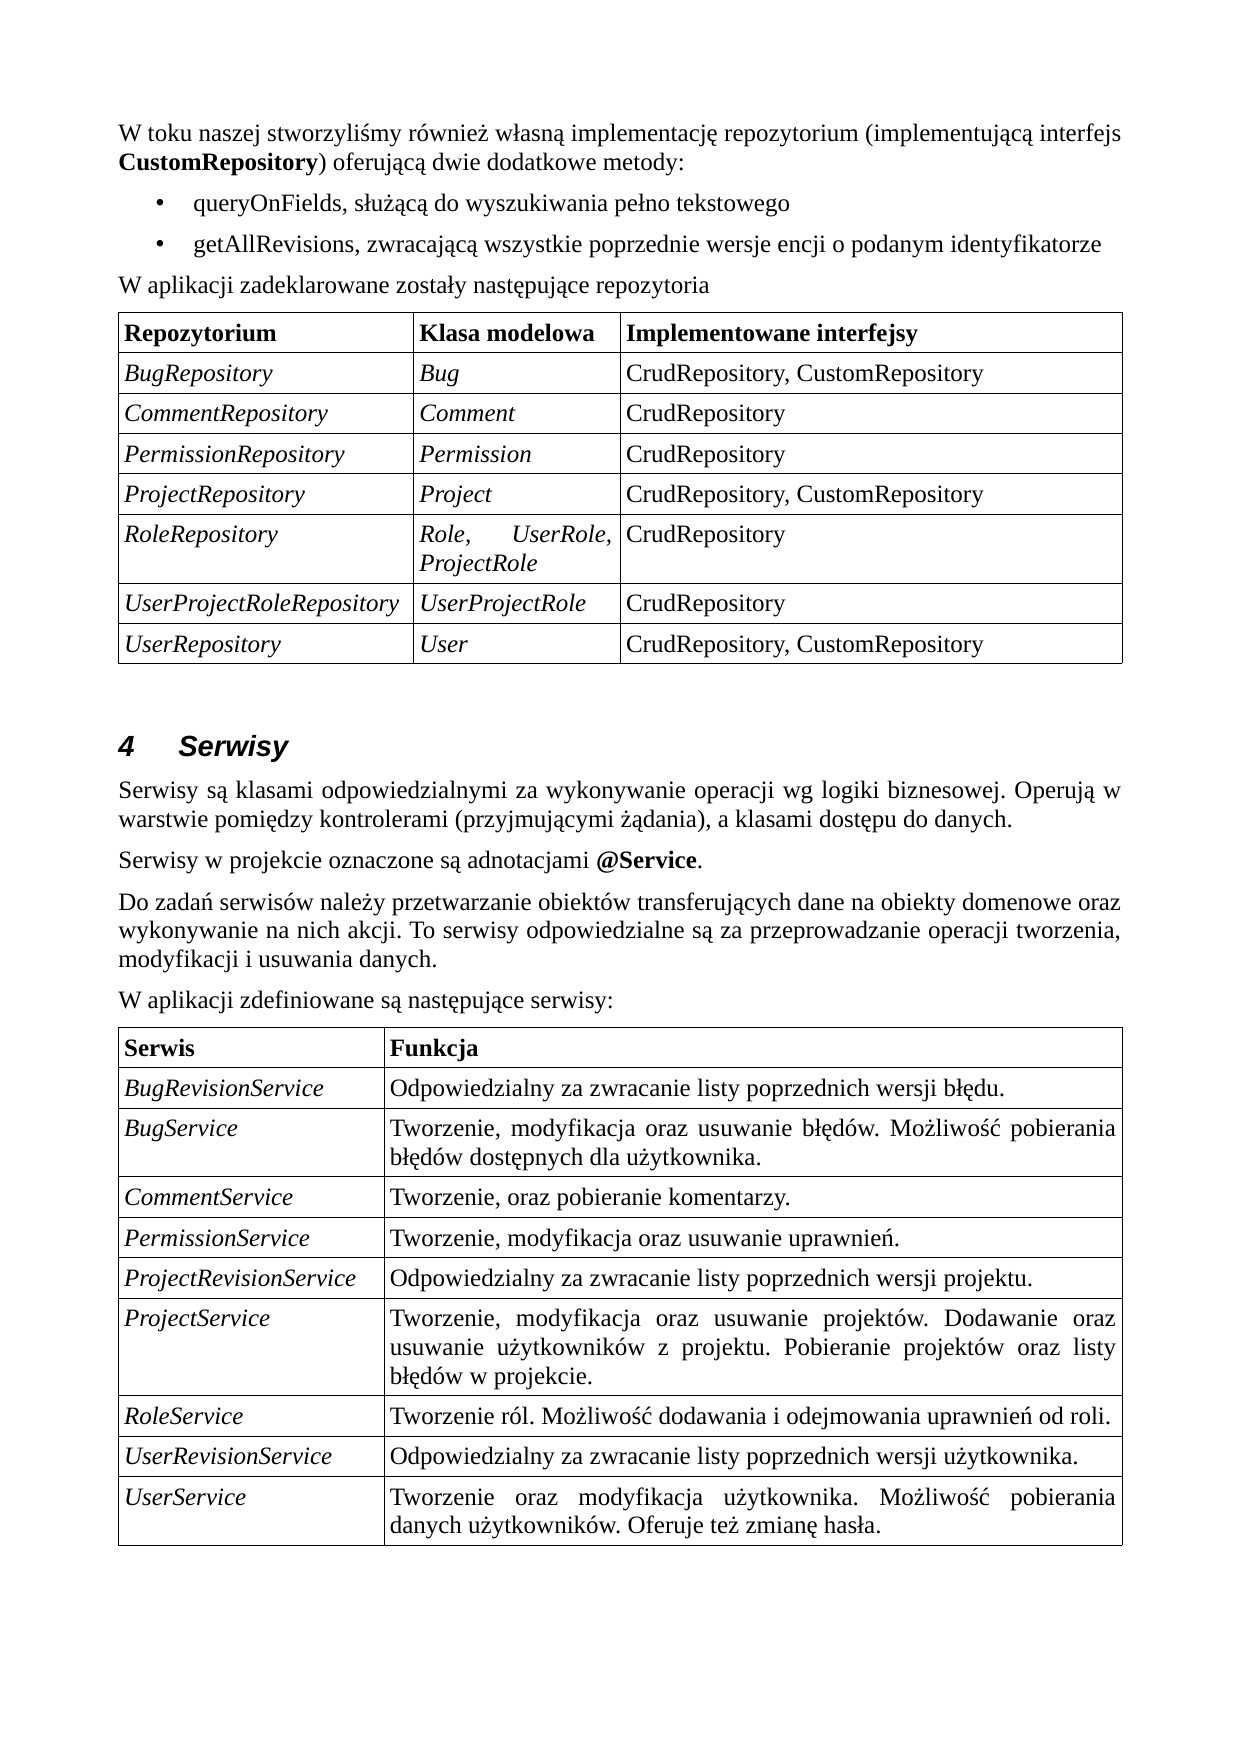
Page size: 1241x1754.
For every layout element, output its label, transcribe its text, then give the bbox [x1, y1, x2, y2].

table_header Repozytorium [119, 313, 413, 352]
table_cell Odpowiedzialny za zwracanie listy poprzednich wersji projektu. [385, 1258, 1122, 1297]
table_header Klasa modelowa [414, 313, 620, 352]
table_cell UserRevisionService [119, 1437, 384, 1476]
table_cell Tworzenie, oraz pobieranie komentarzy. [385, 1177, 1122, 1217]
table_cell CrudRepository [621, 434, 1122, 473]
table_cell Tworzenie, modyfikacja oraz usuwanie uprawnień. [385, 1218, 1122, 1257]
table_header Implementowane interfejsy [621, 313, 1122, 352]
table_cell UserService [119, 1477, 384, 1545]
table_header Funkcja [385, 1028, 1122, 1067]
table_cell Odpowiedzialny za zwracanie listy poprzednich wersji błędu. [385, 1068, 1122, 1107]
table_cell Comment [414, 394, 620, 433]
table_cell CrudRepository, CustomRepository [621, 353, 1122, 392]
table_cell BugRepository [119, 353, 413, 392]
table_cell UserProjectRole [414, 584, 620, 623]
table_cell Bug [414, 353, 620, 392]
table_cell Tworzenie, modyfikacja oraz usuwanie projektów. Dodawanie oraz usuwanie użytkowników z projektu. Pobieranie projektów oraz listy błędów w projekcie. [385, 1299, 1122, 1395]
table_cell CrudRepository, CustomRepository [621, 624, 1122, 663]
table_cell Tworzenie oraz modyfikacja użytkownika. Możliwość pobierania danych użytkowników. Oferuje też zmianę hasła. [385, 1477, 1122, 1545]
table_cell Permission [414, 434, 620, 473]
table_cell Project [414, 474, 620, 513]
table_cell CrudRepository [621, 515, 1122, 582]
table_cell ProjectService [119, 1299, 384, 1395]
table_cell User [414, 624, 620, 663]
text W aplikacji zadeklarowane zostały następujące repozytoria [118, 271, 1122, 299]
text Serwisy w projekcie oznaczone są adnotacjami @Service. [118, 846, 1122, 874]
table_header Serwis [119, 1028, 384, 1067]
table_cell CommentService [119, 1177, 384, 1217]
table_cell UserRepository [119, 624, 413, 663]
table_cell ProjectRevisionService [119, 1258, 384, 1297]
text W toku naszej stworzyliśmy również własną implementację repozytorium (implementującą interfejs CustomRepository) oferującą dwie dodatkowe metody: [118, 118, 1122, 176]
table_cell Role, UserRole, ProjectRole [414, 515, 620, 582]
text Serwisy są klasami odpowiedzialnymi za wykonywanie operacji wg logiki biznesowej. Operują w warstwie pomiędzy kontrolerami (przyjmującymi żądania), a klasami dostępu do danych. [118, 776, 1122, 833]
table_cell CrudRepository [621, 394, 1122, 433]
table_cell RoleService [119, 1396, 384, 1436]
table_cell ProjectRepository [119, 474, 413, 513]
table_cell Odpowiedzialny za zwracanie listy poprzednich wersji użytkownika. [385, 1437, 1122, 1476]
table_cell Tworzenie, modyfikacja oraz usuwanie błędów. Możliwość pobierania błędów dostępnych dla użytkownika. [385, 1109, 1122, 1176]
text Do zadań serwisów należy przetwarzanie obiektów transferujących dane na obiekty domenowe oraz wykonywanie na nich akcji. To serwisy odpowiedzialne są za przeprowadzanie operacji tworzenia, modyfikacji i usuwania danych. [118, 887, 1122, 973]
list queryOnFields, służącą do wyszukiwania pełno tekstowego [156, 188, 1122, 217]
table_cell PermissionRepository [119, 434, 413, 473]
table_cell UserProjectRoleRepository [119, 584, 413, 623]
table_cell RoleRepository [119, 515, 413, 582]
subtitle Serwisy [118, 729, 1122, 763]
table_cell BugRevisionService [119, 1068, 384, 1107]
text W aplikacji zdefiniowane są następujące serwisy: [118, 986, 1122, 1014]
table_cell CrudRepository [621, 584, 1122, 623]
table_cell PermissionService [119, 1218, 384, 1257]
table_cell BugService [119, 1109, 384, 1176]
table_cell CommentRepository [119, 394, 413, 433]
table_cell CrudRepository, CustomRepository [621, 474, 1122, 513]
table_cell Tworzenie ról. Możliwość dodawania i odejmowania uprawnień od roli. [385, 1396, 1122, 1436]
list getAllRevisions, zwracającą wszystkie poprzednie wersje encji o podanym identyfikatorze [156, 229, 1122, 258]
